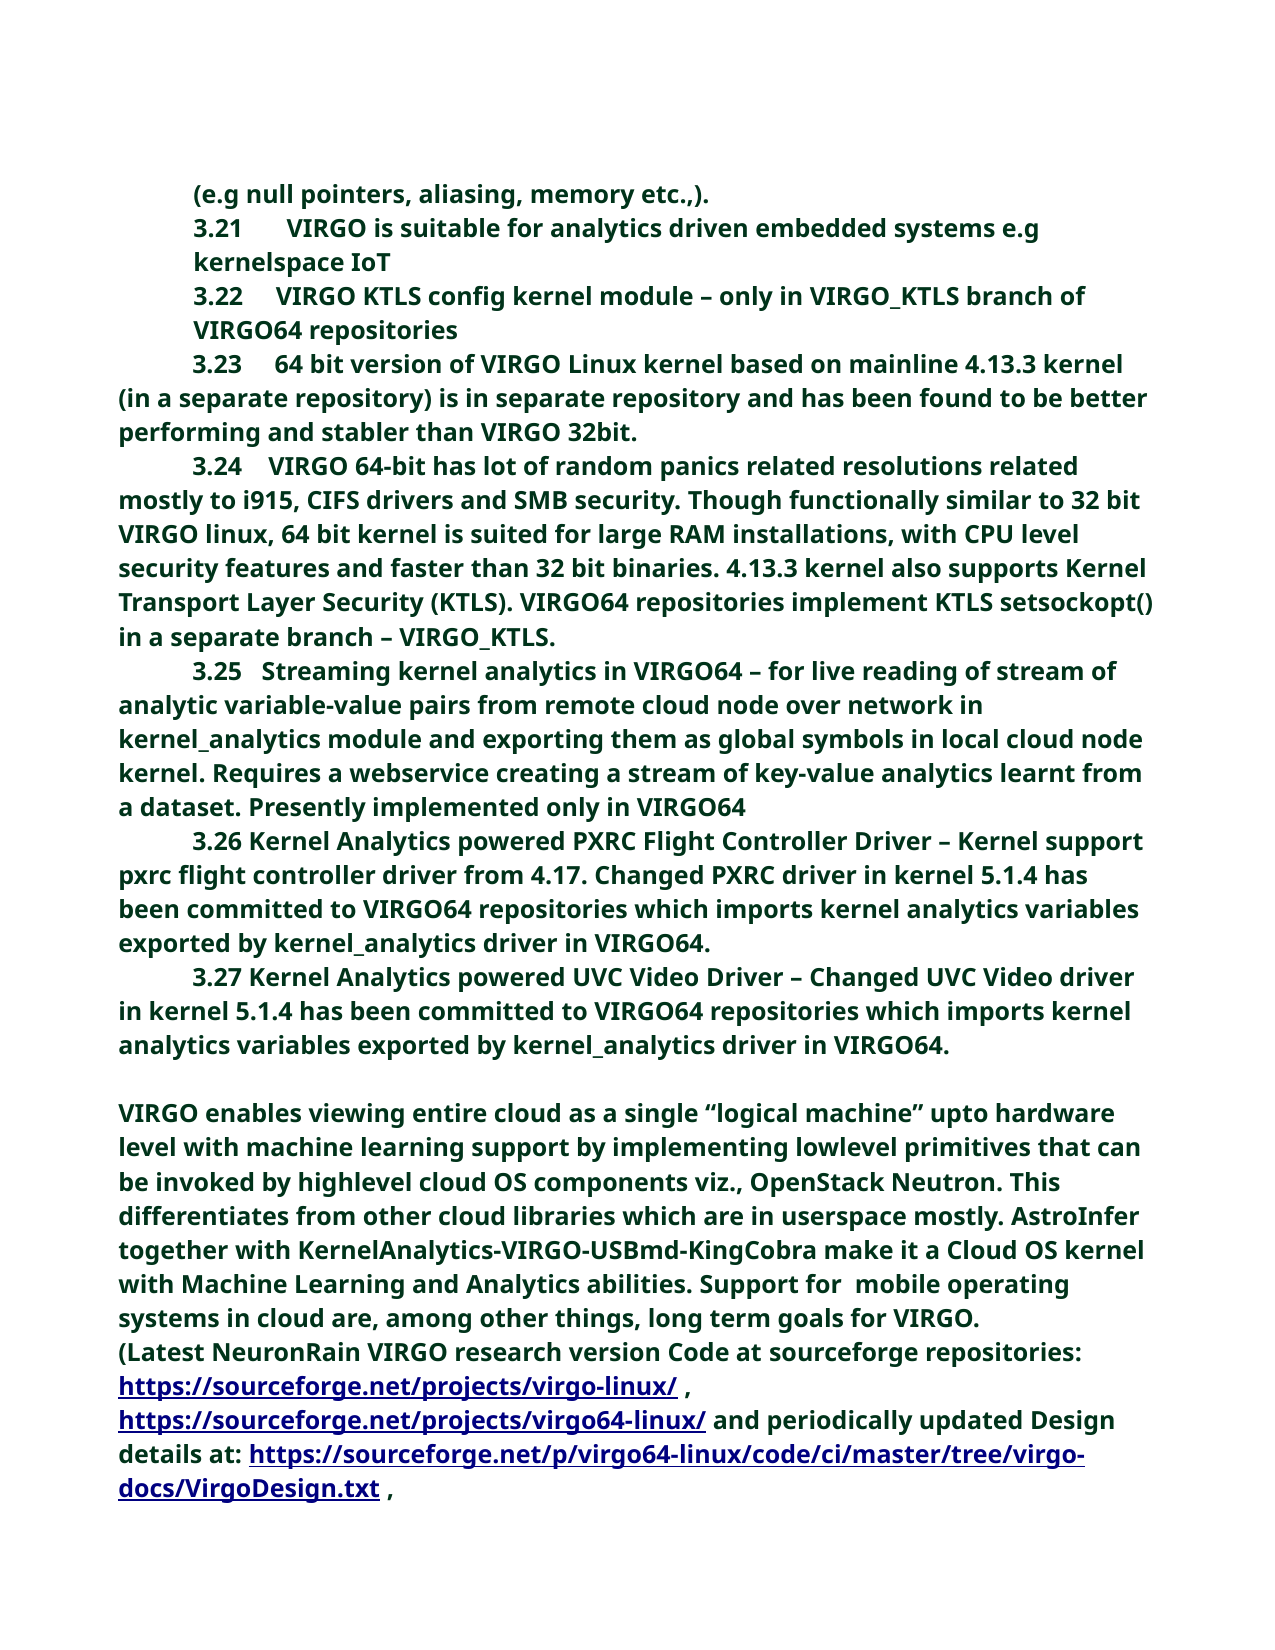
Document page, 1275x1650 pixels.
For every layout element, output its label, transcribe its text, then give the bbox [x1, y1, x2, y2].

list 3.21 VIRGO is suitable for analytics driven embedded systems e.g kernelspace IoT [156, 210, 1157, 278]
list 3.22 VIRGO KTLS config kernel module – only in VIRGO_KTLS branch of VIRGO64 repositories [156, 278, 1157, 347]
text VIRGO enables viewing entire cloud as a single “logical machine” upto hardware level with machine learning support by implementing lowlevel primitives that can be invoked by highlevel cloud OS components viz., OpenStack Neutron. This differentiates from other cloud libraries which are in userspace mostly. AstroInfer together with KernelAnalytics-VIRGO-USBmd-KingCobra make it a Cloud OS kernel with Machine Learning and Analytics abilities. Support for mobile operating systems in cloud are, among other things, long term goals for VIRGO. [118, 1096, 1157, 1334]
text 3.27 Kernel Analytics powered UVC Video Driver – Changed UVC Video driver in kernel 5.1.4 has been committed to VIRGO64 repositories which imports kernel analytics variables exported by kernel_analytics driver in VIRGO64. [118, 960, 1157, 1062]
text 3.23 64 bit version of VIRGO Linux kernel based on mainline 4.13.3 kernel (in a separate repository) is in separate repository and has been found to be better performing and stabler than VIRGO 32bit. [118, 347, 1157, 449]
text 3.25 Streaming kernel analytics in VIRGO64 – for live reading of stream of analytic variable-value pairs from remote cloud node over network in kernel_analytics module and exporting them as global symbols in local cloud node kernel. Requires a webservice creating a stream of key-value analytics learnt from a dataset. Presently implemented only in VIRGO64 [118, 653, 1157, 823]
text 3.24 VIRGO 64-bit has lot of random panics related resolutions related mostly to i915, CIFS drivers and SMB security. Though functionally similar to 32 bit VIRGO linux, 64 bit kernel is suited for large RAM installations, with CPU level security features and faster than 32 bit binaries. 4.13.3 kernel also supports Kernel Transport Layer Security (KTLS). VIRGO64 repositories implement KTLS setsockopt() in a separate branch – VIRGO_KTLS. [118, 449, 1157, 653]
text (Latest NeuronRain VIRGO research version Code at sourceforge repositories: https://sourceforge.net/projects/virgo-linux/ , https://sourceforge.net/projects/virgo64-linux/ and periodically updated Design details at: https://sourceforge.net/p/virgo64-linux/code/ci/master/tree/virgo-docs/VirgoDesign.txt , [118, 1334, 1157, 1505]
list (e.g null pointers, aliasing, memory etc.,). [156, 176, 1157, 210]
text 3.26 Kernel Analytics powered PXRC Flight Controller Driver – Kernel support pxrc flight controller driver from 4.17. Changed PXRC driver in kernel 5.1.4 has been committed to VIRGO64 repositories which imports kernel analytics variables exported by kernel_analytics driver in VIRGO64. [118, 823, 1157, 960]
